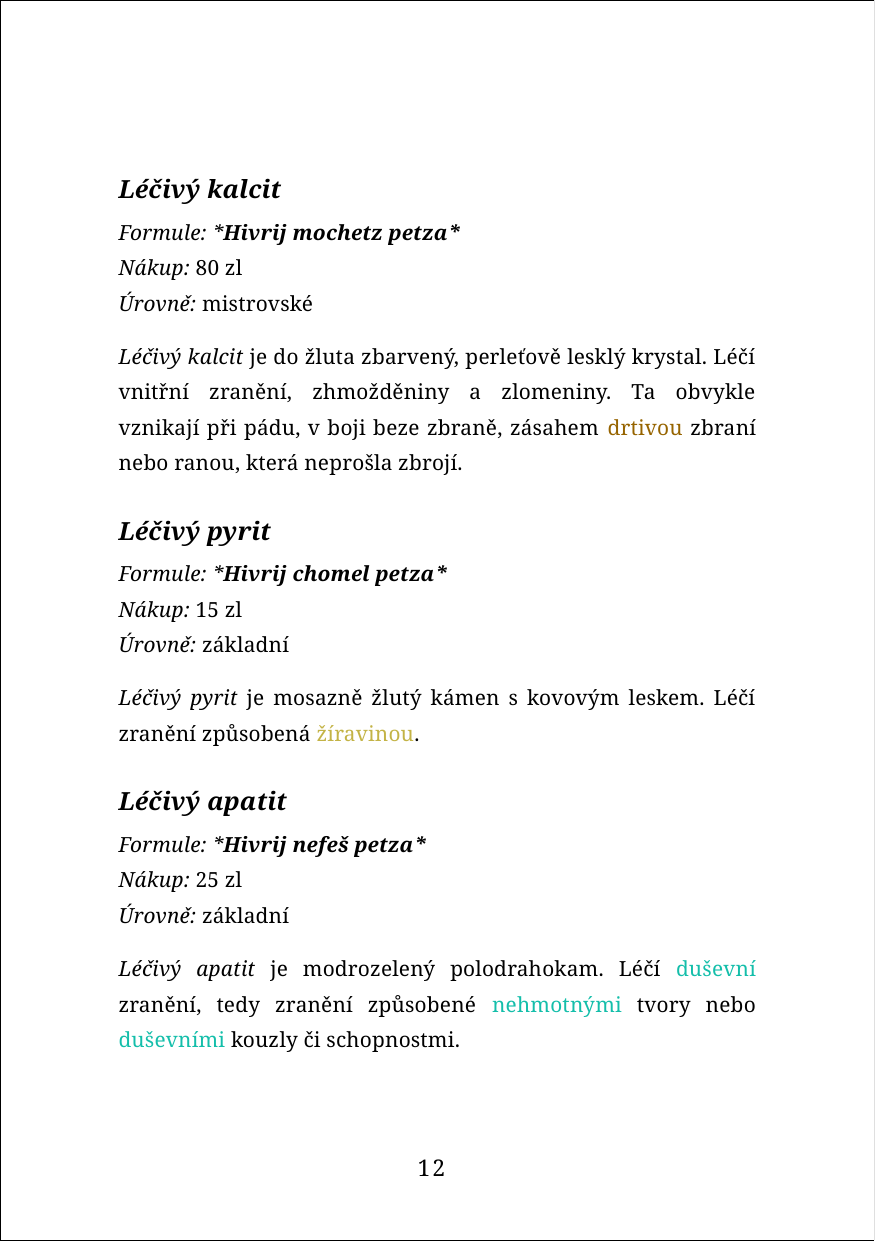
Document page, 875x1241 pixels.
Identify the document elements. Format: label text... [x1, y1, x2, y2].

text Formule: *Hivrij mochetz petza* Nákup: 80 zl Úrovně: mistrovské [118, 218, 756, 317]
text Formule: *Hivrij nefeš petza* Nákup: 25 zl Úrovně: základní [118, 830, 756, 929]
subtitle Léčivý kalcit [118, 172, 756, 206]
text Léčivý pyrit je mosazně žlutý kámen s kovovým leskem. Léčí zranění způsobená žíravinou. [118, 683, 756, 747]
subtitle Léčivý apatit [118, 784, 756, 818]
text Léčivý kalcit je do žluta zbarvený, perleťově lesklý krystal. Léčí vnitřní zranění, zhmožděniny a zlomeniny. Ta obvykle vznikají při pádu, v boji beze zbraně, zásahem drtivou zbraní nebo ranou, která neprošla zbrojí. [118, 342, 756, 477]
subtitle Léčivý pyrit [118, 513, 756, 547]
text Formule: *Hivrij chomel petza* Nákup: 15 zl Úrovně: základní [118, 559, 756, 659]
text Léčivý apatit je modrozelený polodrahokam. Léčí duševní zranění, tedy zranění způsobené nehmotnými tvory nebo duševními kouzly či schopnostmi. [118, 954, 756, 1054]
